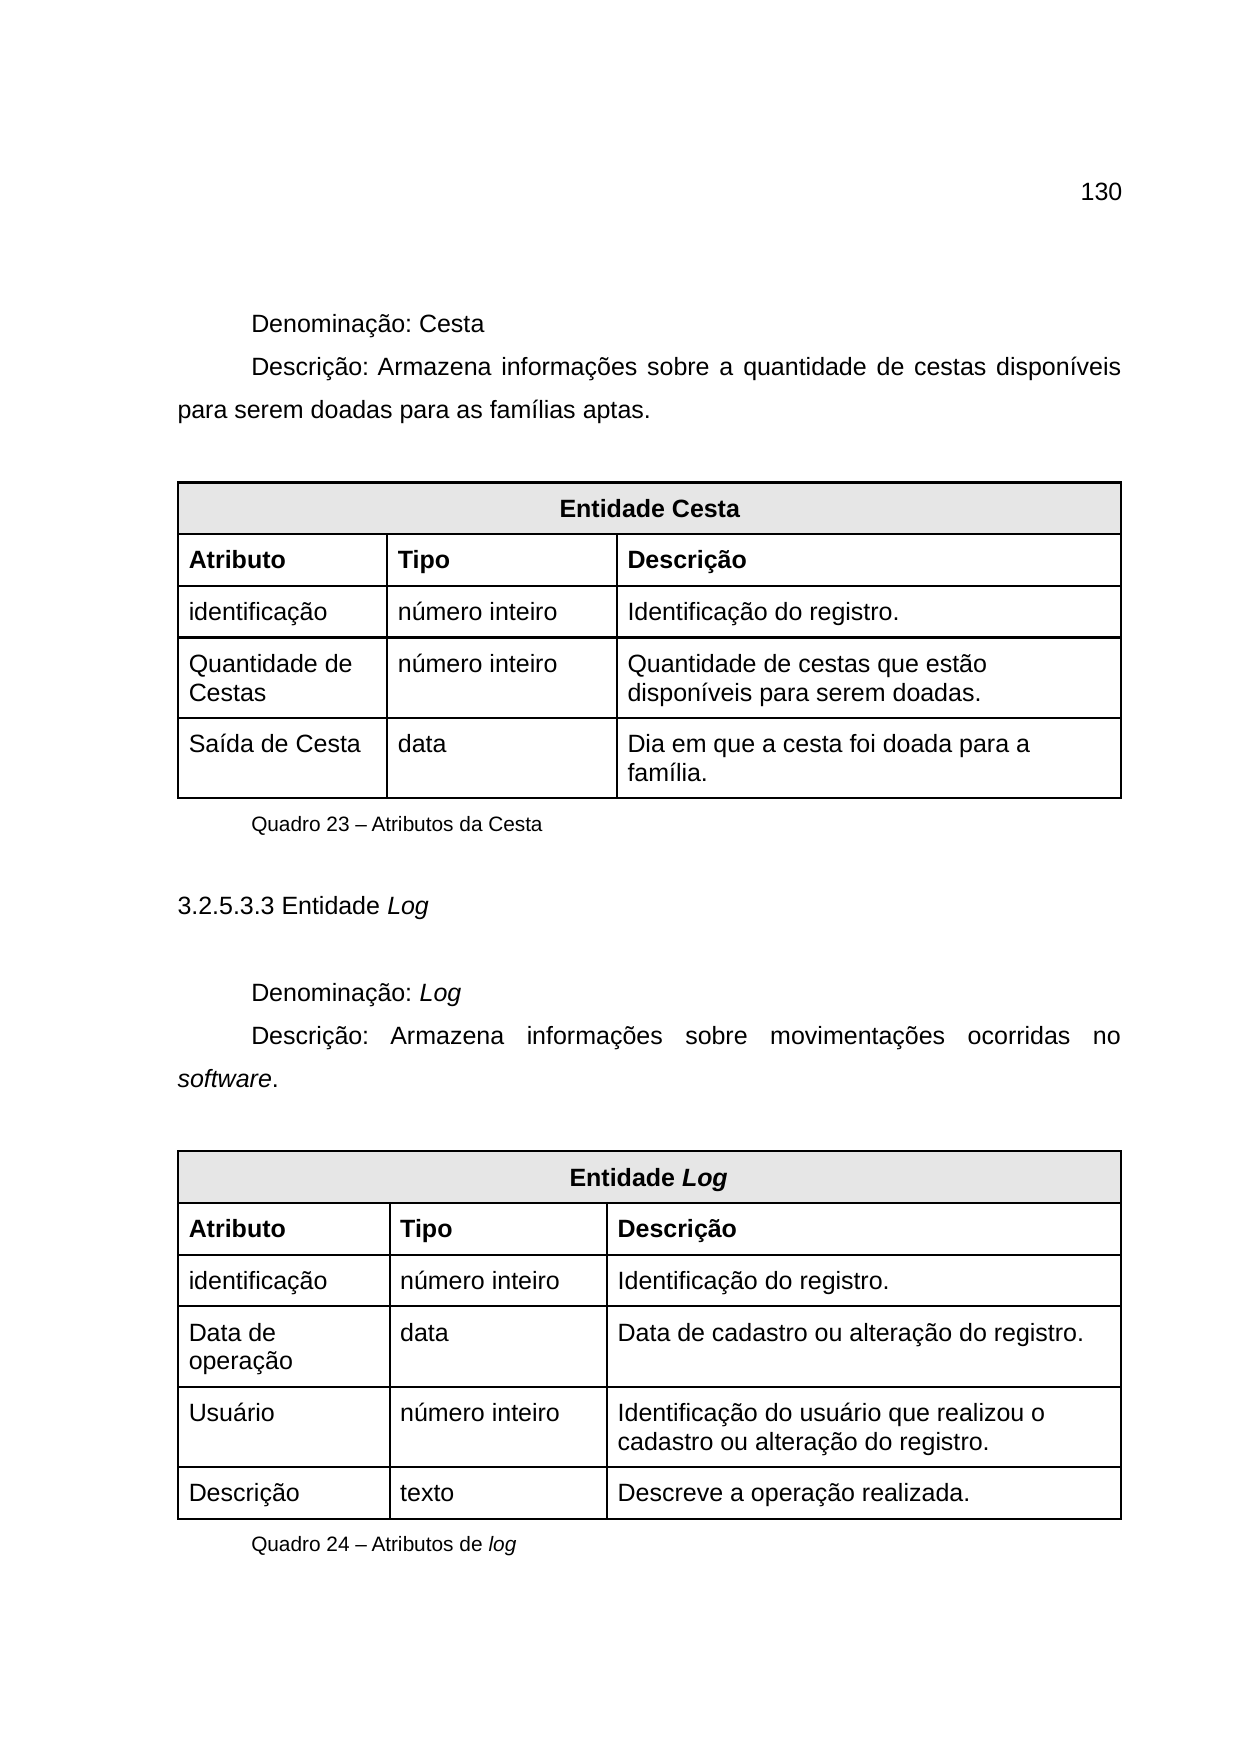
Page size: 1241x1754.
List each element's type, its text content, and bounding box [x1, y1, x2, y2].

text Quadro 24 – Atributos de log [177, 1532, 1122, 1556]
text Descrição: Armazena informações sobre movimentações ocorridas no software. [177, 1021, 1122, 1093]
table_cell data [388, 719, 616, 797]
table_header Entidade Log [179, 1152, 1120, 1202]
table_cell Data de cadastro ou alteração do registro. [608, 1307, 1120, 1386]
table_cell Identificação do registro. [608, 1256, 1120, 1305]
table_cell Usuário [179, 1388, 389, 1466]
table_cell Descreve a operação realizada. [608, 1468, 1120, 1518]
text Quadro 23 – Atributos da Cesta [177, 812, 1122, 836]
table_cell data [391, 1307, 606, 1386]
table_cell identificação [179, 1256, 389, 1305]
text Denominação: Log [177, 978, 1122, 1006]
table_cell Quantidade de Cestas [179, 639, 386, 717]
table_cell Descrição [179, 1468, 389, 1518]
table_cell número inteiro [391, 1388, 606, 1466]
table_cell Atributo [179, 1204, 389, 1253]
table_cell Tipo [391, 1204, 606, 1253]
table_cell texto [391, 1468, 606, 1518]
table_cell Data de operação [179, 1307, 389, 1386]
table_cell identificação [179, 587, 386, 636]
table_cell número inteiro [391, 1256, 606, 1305]
table_cell Descrição [608, 1204, 1120, 1253]
table_cell Identificação do registro. [618, 587, 1120, 636]
table_cell Descrição [618, 535, 1120, 585]
text Denominação: Cesta [177, 309, 1122, 338]
table_header Entidade Cesta [179, 484, 1120, 533]
table_cell número inteiro [388, 587, 616, 636]
table_cell número inteiro [388, 639, 616, 717]
table_cell Tipo [388, 535, 616, 585]
text Descrição: Armazena informações sobre a quantidade de cestas disponíveis para serem doadas para as famílias aptas. [177, 352, 1122, 424]
table_cell Saída de Cesta [179, 719, 386, 797]
table_cell Identificação do usuário que realizou o cadastro ou alteração do registro. [608, 1388, 1120, 1466]
table_cell Atributo [179, 535, 386, 585]
text 3.2.5.3.3 Entidade Log [177, 891, 1122, 920]
table_cell Dia em que a cesta foi doada para a família. [618, 719, 1120, 797]
table_cell Quantidade de cestas que estão disponíveis para serem doadas. [618, 639, 1120, 717]
